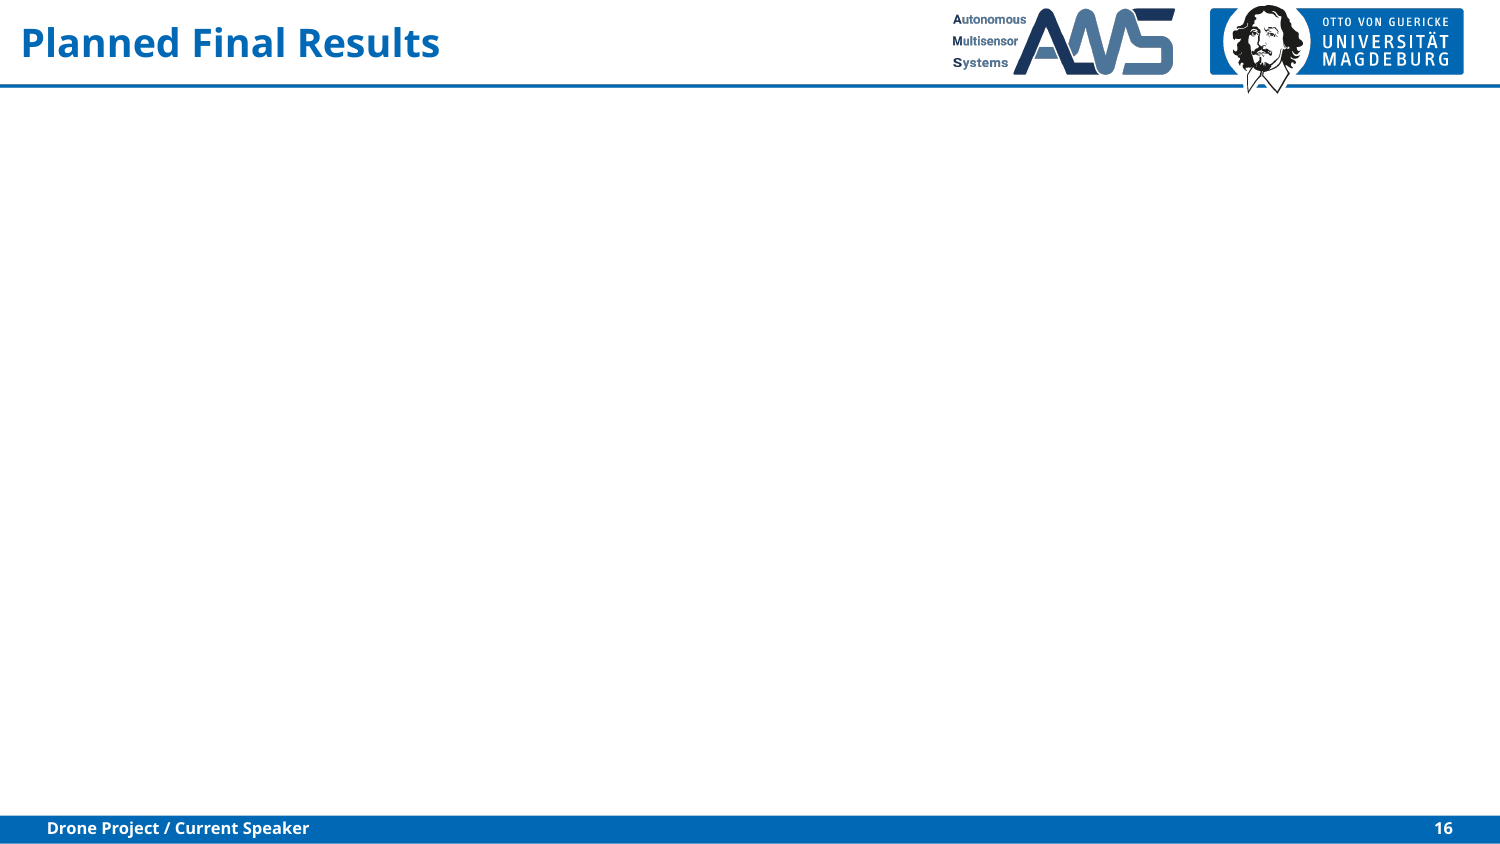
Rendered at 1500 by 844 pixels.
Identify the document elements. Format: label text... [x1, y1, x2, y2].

picture [0, 0, 1500, 103]
title Planned Final Results [0, 0, 943, 86]
